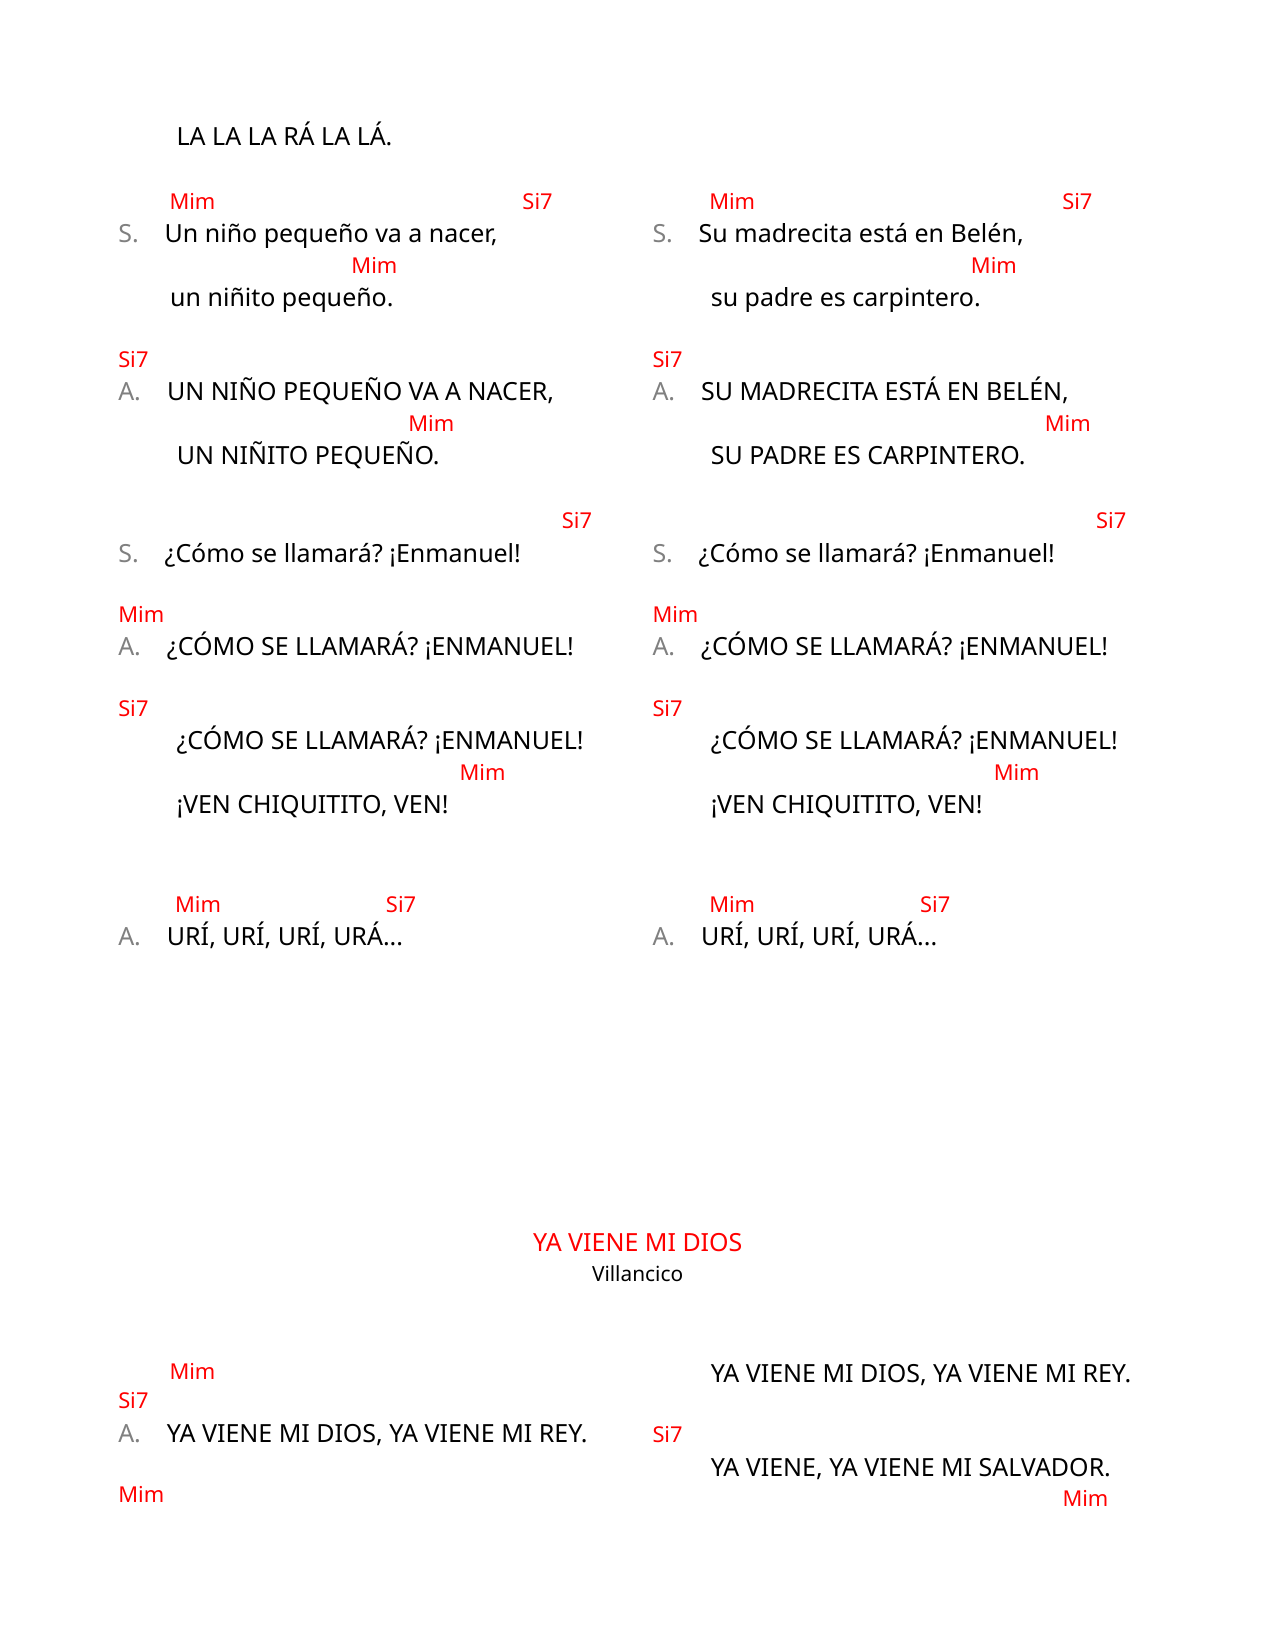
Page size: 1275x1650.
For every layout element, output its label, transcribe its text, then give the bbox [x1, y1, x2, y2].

text YA VIENE MI DIOS, YA VIENE MI REY. [652, 1356, 1157, 1390]
text Si7 [652, 506, 1157, 535]
text Si7 [118, 506, 623, 535]
text YA VIENE MI DIOS [118, 1225, 1157, 1259]
text Si7 [652, 663, 1157, 723]
text Mim [118, 1449, 623, 1509]
text su padre es carpintero. [652, 437, 1157, 471]
text un niñito pequeño. [118, 280, 623, 314]
text Mim Si7 [652, 186, 1157, 216]
text A. ¿CÓMO SE LLAMARÁ? ¡ENMANUEL! [652, 629, 1157, 663]
text A. URÍ, URÍ, URÍ, URÁ... [118, 918, 623, 952]
text S. ¿Cómo se llamará? ¡Enmanuel! [652, 535, 1157, 569]
text un niñito pequeño. [118, 437, 623, 471]
text A. URÍ, URÍ, URÍ, URÁ... [652, 918, 1157, 952]
text A. ¿CÓMO SE LLAMARÁ? ¡ENMANUEL! [118, 629, 623, 663]
text Mim [652, 757, 1157, 786]
text Si7 [652, 1390, 1157, 1449]
text Si7 [652, 314, 1157, 373]
text A. YA VIENE MI DIOS, YA VIENE MI REY. [118, 1415, 623, 1449]
text Mim [652, 408, 1157, 437]
text YA VIENE, YA VIENE MI SALVADOR. [652, 1449, 1157, 1483]
text ¿CÓMO SE LLAMARÁ? ¡ENMANUEL! [652, 723, 1157, 757]
text Mim Si7 [118, 186, 623, 216]
text A. Un niño pequeño va a nacer, [118, 373, 623, 408]
text Mim [118, 569, 623, 629]
text Mim [118, 408, 623, 437]
text Si7 [118, 314, 623, 373]
text ¿CÓMO SE LLAMARÁ? ¡ENMANUEL! [118, 723, 623, 757]
text ¡VEN CHIQUITITO, VEN! [118, 786, 623, 821]
text Mim Si7 [652, 889, 1157, 918]
text Mim [118, 250, 623, 280]
text S. ¿Cómo se llamará? ¡Enmanuel! [118, 535, 623, 569]
text S. Su madrecita está en Belén, [652, 216, 1157, 250]
text su padre es carpintero. [652, 280, 1157, 314]
text Mim [652, 1483, 1157, 1513]
text Mim Si7 [118, 889, 623, 918]
text A. Su madrecita está en Belén, [652, 373, 1157, 408]
text Si7 [118, 663, 623, 723]
text Mim [118, 757, 623, 786]
text S. Un niño pequeño va a nacer, [118, 216, 623, 250]
text Mim [652, 250, 1157, 280]
text ¡VEN CHIQUITITO, VEN! [652, 786, 1157, 821]
text Mim Si7 [118, 1356, 623, 1415]
text LA LA LA RÁ LA LÁ. [118, 118, 1157, 152]
text Villancico [118, 1259, 1157, 1287]
text Mim [652, 569, 1157, 629]
